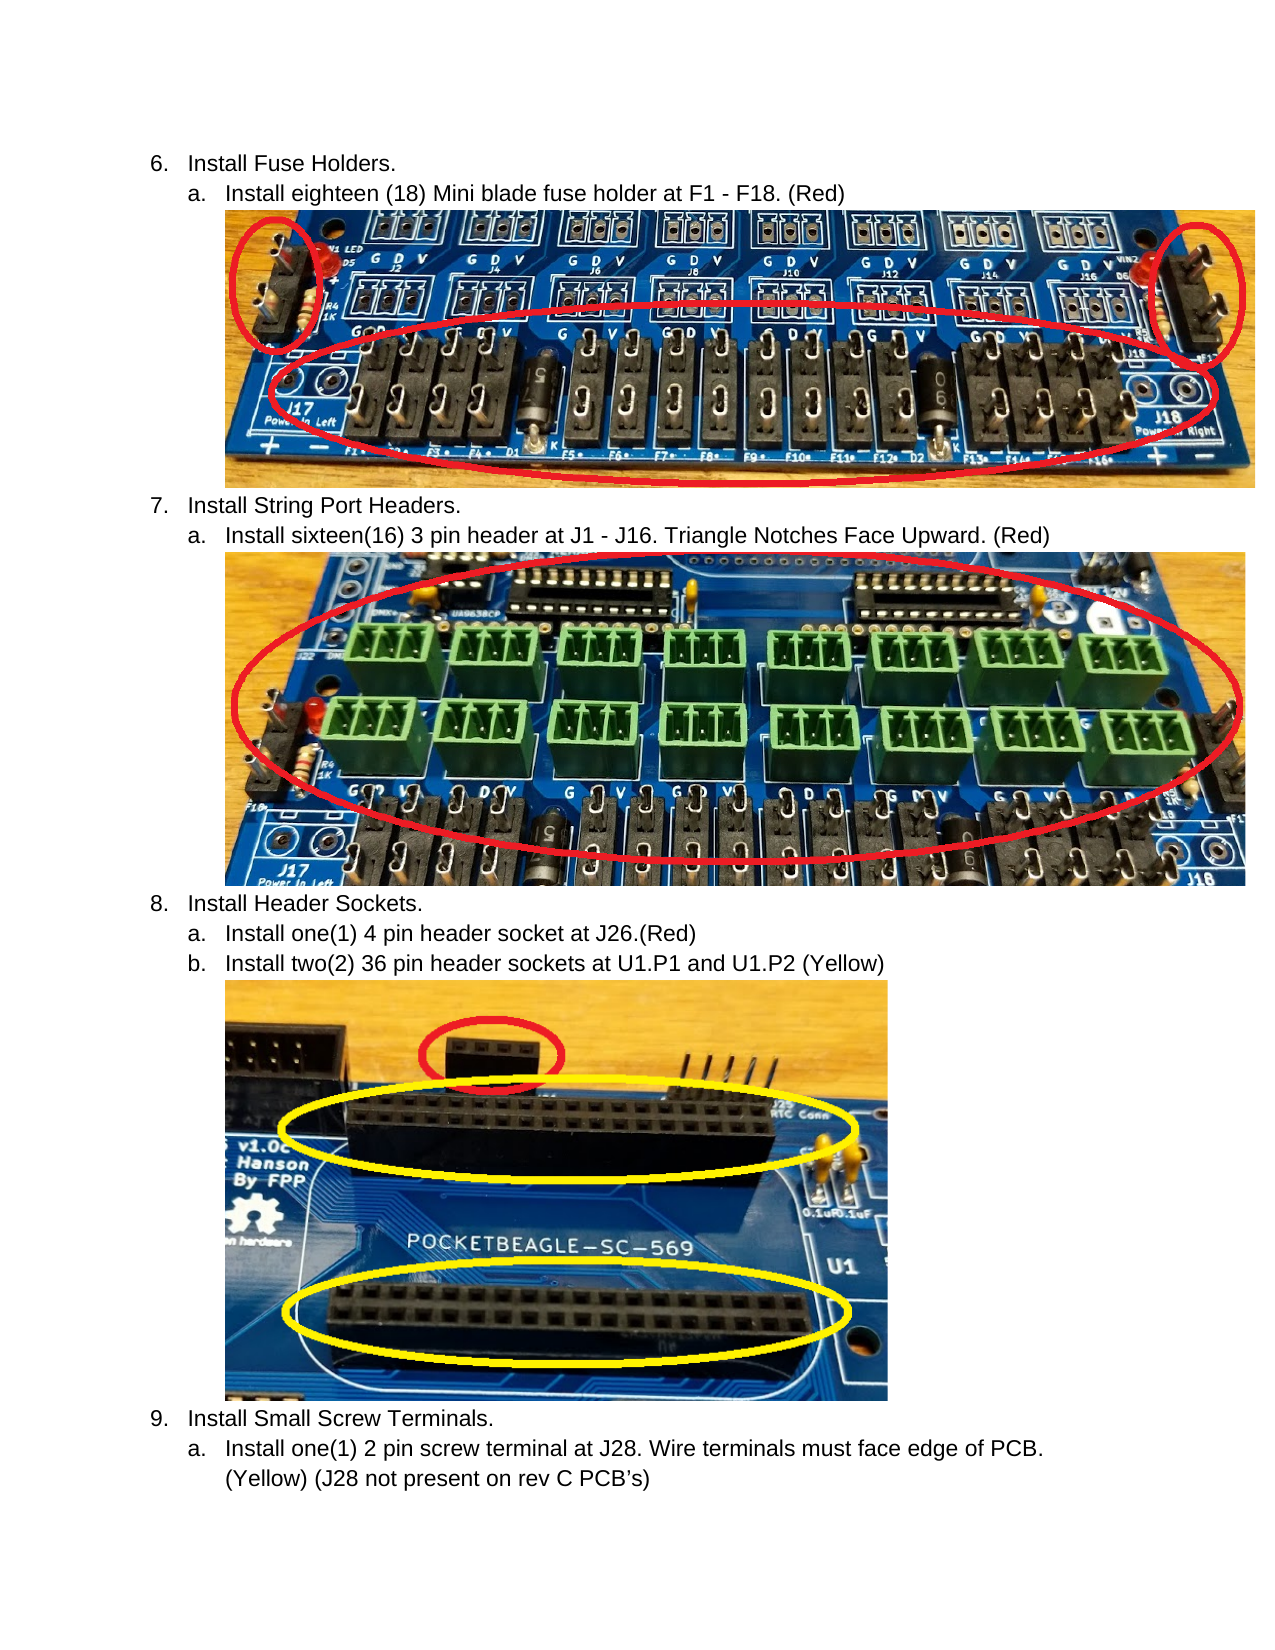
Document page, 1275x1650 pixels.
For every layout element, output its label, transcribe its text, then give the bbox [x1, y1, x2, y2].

list Install Small Screw Terminals. [150, 1404, 1125, 1431]
list Install two(2) 36 pin header sockets at U1.P1 and U1.P2 (Yellow) [187, 950, 1125, 976]
list Install eighteen (18) Mini blade fuse holder at F1 - F18. (Red) [187, 180, 1125, 210]
picture [225, 552, 1246, 886]
list Install sixteen(16) 3 pin header at J1 - J16. Triangle Notches Face Upward. (Red) [187, 522, 1125, 552]
list Install String Port Headers. [150, 492, 1125, 518]
list Install one(1) 2 pin screw terminal at J28. Wire terminals must face edge of PCB. (Yellow) (J28 not present on rev C PCB’s) [187, 1435, 1125, 1491]
picture [225, 980, 888, 1401]
list Install Header Sockets. [150, 889, 1125, 916]
picture [225, 210, 1256, 488]
list Install Fuse Holders. [150, 150, 1125, 176]
list Install one(1) 4 pin header socket at J26.(Red) [187, 920, 1125, 946]
